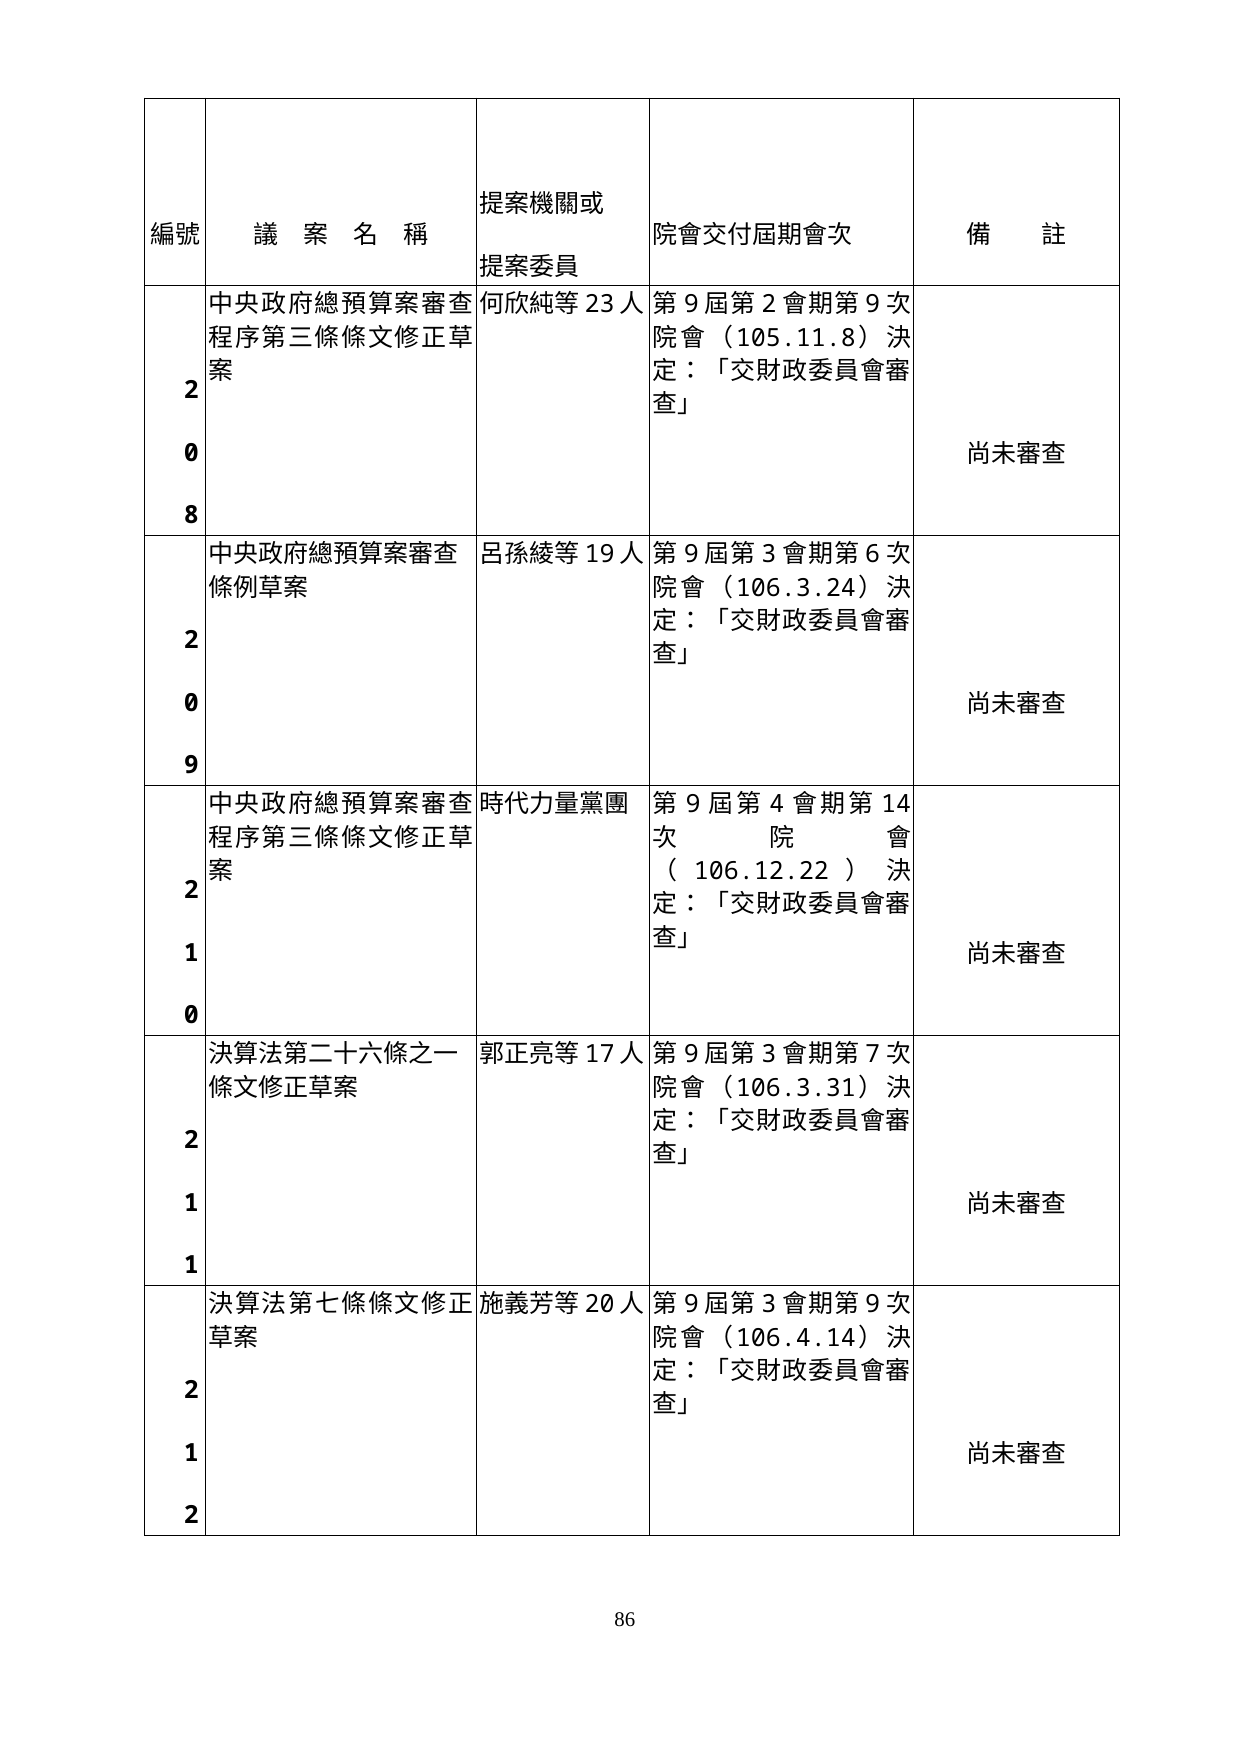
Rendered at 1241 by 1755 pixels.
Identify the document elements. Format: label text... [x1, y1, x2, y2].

table_cell 決算法第七條條文修正草案 [206, 1286, 476, 1535]
table_cell 中央政府總預算案審查程序第三條條文修正草案 [206, 786, 476, 1035]
table_cell 第9屆第2會期第9次院會（105.11.8）決定：「交財政委員會審查」 [650, 286, 913, 535]
table_cell 第9屆第3會期第6次院會（106.3.24）決定：「交財政委員會審查」 [650, 536, 913, 785]
table_header 編號 [145, 99, 205, 285]
table_cell 中央政府總預算案審查條例草案 [206, 536, 476, 785]
table_cell 時代力量黨團 [477, 786, 649, 1035]
table_header 議 案 名 稱 [206, 99, 476, 285]
table_cell 尚未審查 [914, 536, 1119, 785]
table_cell [145, 536, 205, 785]
table_cell [145, 286, 205, 535]
table_header 提案機關或 提案委員 [477, 99, 649, 285]
table_cell 第9屆第3會期第7次院會（106.3.31）決定：「交財政委員會審查」 [650, 1036, 913, 1285]
table_cell 尚未審查 [914, 1036, 1119, 1285]
table_cell 決算法第二十六條之一條文修正草案 [206, 1036, 476, 1285]
table_cell [145, 1036, 205, 1285]
table_header 院會交付屆期會次 [650, 99, 913, 285]
table_cell 何欣純等23人 [477, 286, 649, 535]
table_cell [145, 1286, 205, 1535]
table_cell 尚未審查 [914, 786, 1119, 1035]
table_header 備 註 [914, 99, 1119, 285]
table_cell 中央政府總預算案審查程序第三條條文修正草案 [206, 286, 476, 535]
table_cell 郭正亮等17人 [477, 1036, 649, 1285]
table_cell 第9屆第4會期第14次院會（106.12.22）決定：「交財政委員會審查」 [650, 786, 913, 1035]
table_cell 施義芳等20人 [477, 1286, 649, 1535]
table_cell 尚未審查 [914, 286, 1119, 535]
table_cell 呂孫綾等19人 [477, 536, 649, 785]
table_cell 尚未審查 [914, 1286, 1119, 1535]
table_cell 第9屆第3會期第9次院會（106.4.14）決定：「交財政委員會審查」 [650, 1286, 913, 1535]
table_cell [145, 786, 205, 1035]
